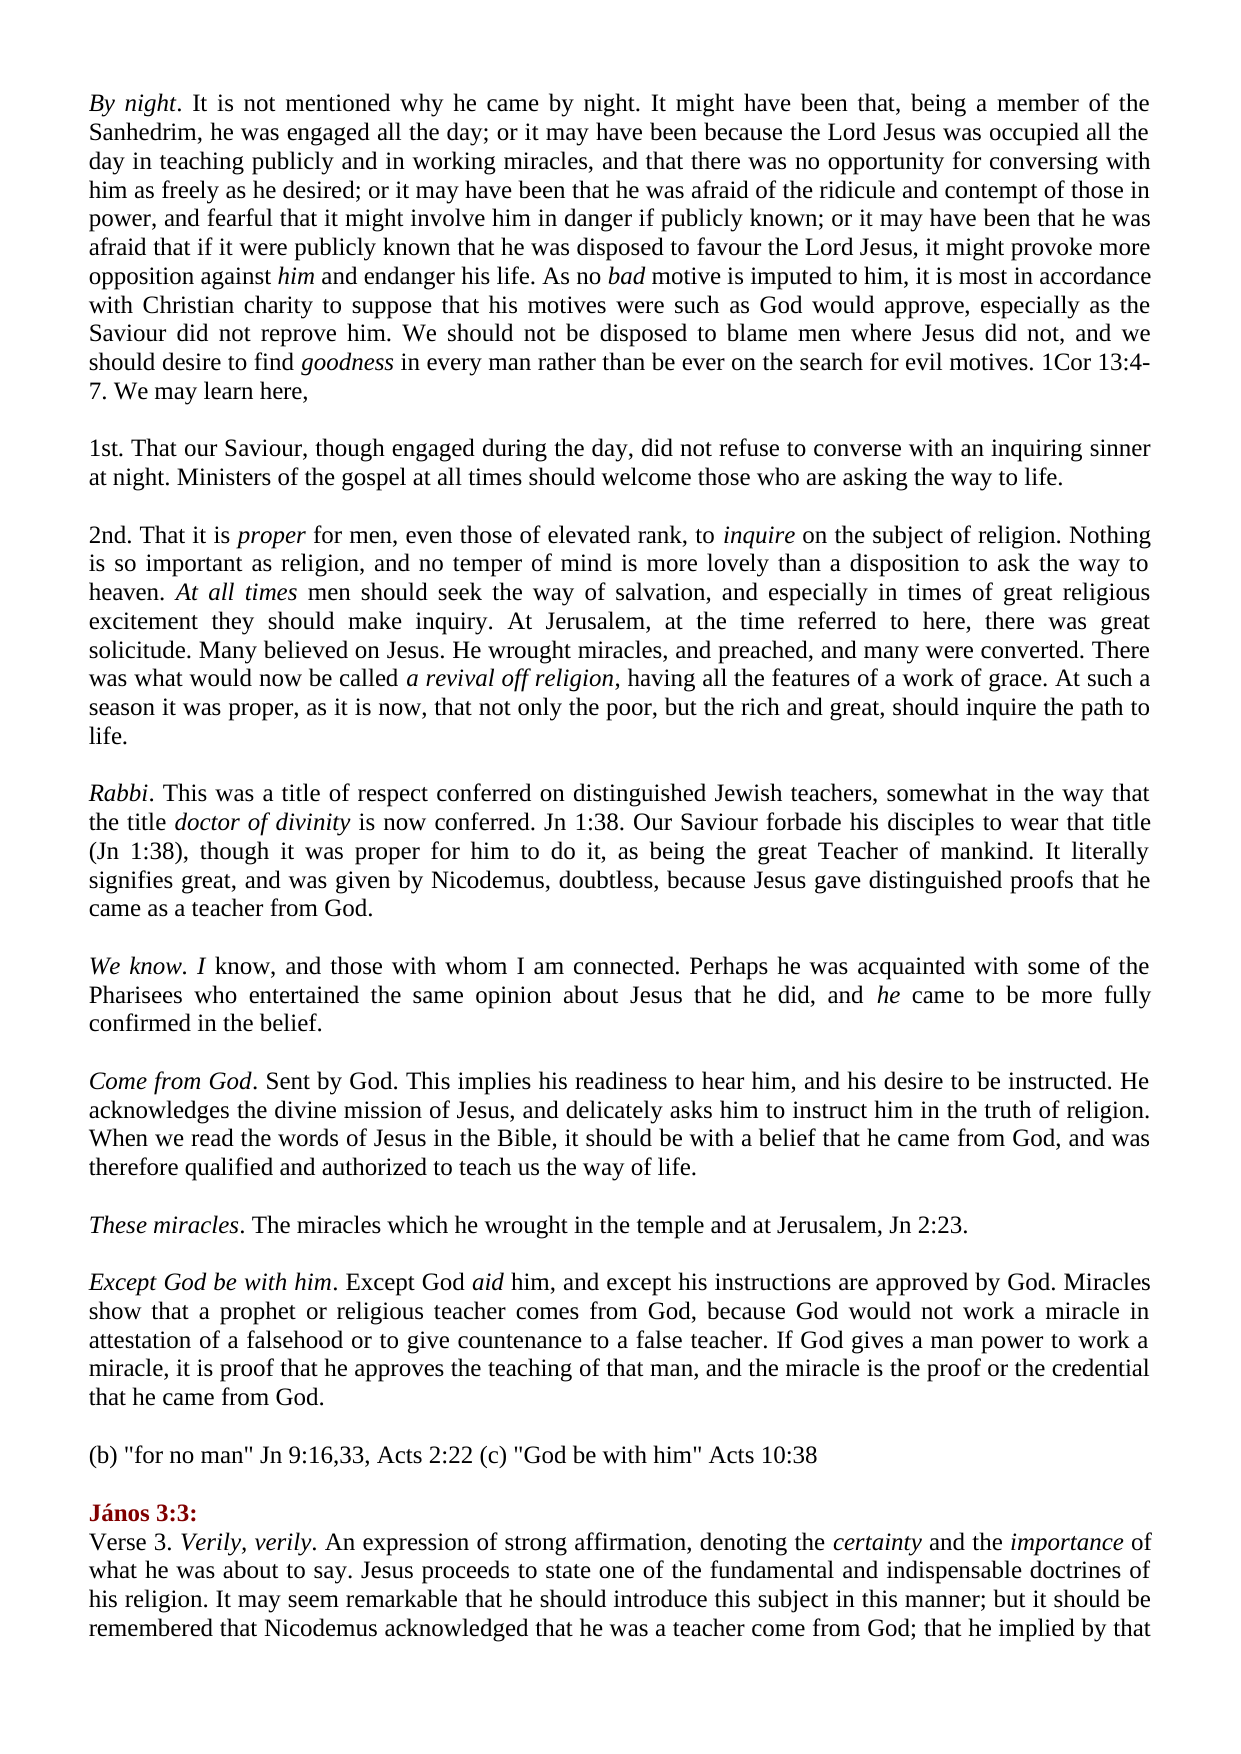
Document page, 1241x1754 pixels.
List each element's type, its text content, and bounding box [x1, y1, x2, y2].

text By night. It is not mentioned why he came by night. It might have been that, being a member of the Sanhedrim, he was engaged all the day; or it may have been because the Lord Jesus was occupied all the day in teaching publicly and in working miracles, and that there was no opportunity for conversing with him as freely as he desired; or it may have been that he was afraid of the ridicule and contempt of those in power, and fearful that it might involve him in danger if publicly known; or it may have been that he was afraid that if it were publicly known that he was disposed to favour the Lord Jesus, it might provoke more opposition against him and endanger his life. As no bad motive is imputed to him, it is most in accordance with Christian charity to suppose that his motives were such as God would approve, especially as the Saviour did not reprove him. We should not be disposed to blame men where Jesus did not, and we should desire to find goodness in every man rather than be ever on the search for evil motives. 1Cor 13:4-7. We may learn here, 1st. That our Saviour, though engaged during the day, did not refuse to converse with an inquiring sinner at night. Ministers of the gospel at all times should welcome those who are asking the way to life. 2nd. That it is proper for men, even those of elevated rank, to inquire on the subject of religion. Nothing is so important as religion, and no temper of mind is more lovely than a disposition to ask the way to heaven. At all times men should seek the way of salvation, and especially in times of great religious excitement they should make inquiry. At Jerusalem, at the time referred to here, there was great solicitude. Many believed on Jesus. He wrought miracles, and preached, and many were converted. There was what would now be called a revival off religion, having all the features of a work of grace. At such a season it was proper, as it is now, that not only the poor, but the rich and great, should inquire the path to life. Rabbi. This was a title of respect conferred on distinguished Jewish teachers, somewhat in the way that the title doctor of divinity is now conferred. Jn 1:38. Our Saviour forbade his disciples to wear that title (Jn 1:38), though it was proper for him to do it, as being the great Teacher of mankind. It literally signifies great, and was given by Nicodemus, doubtless, because Jesus gave distinguished proofs that he came as a teacher from God. We know. I know, and those with whom I am connected. Perhaps he was acquainted with some of the Pharisees who entertained the same opinion about Jesus that he did, and he came to be more fully confirmed in the belief. Come from God. Sent by God. This implies his readiness to hear him, and his desire to be instructed. He acknowledges the divine mission of Jesus, and delicately asks him to instruct him in the truth of religion. When we read the words of Jesus in the Bible, it should be with a belief that he came from God, and was therefore qualified and authorized to teach us the way of life. These miracles. The miracles which he wrought in the temple and at Jerusalem, Jn 2:23. Except God be with him. Except God aid him, and except his instructions are approved by God. Miracles show that a prophet or religious teacher comes from God, because God would not work a miracle in attestation of a falsehood or to give countenance to a false teacher. If God gives a man power to work a miracle, it is proof that he approves the teaching of that man, and the miracle is the proof or the credential that he came from God. (b) "for no man" Jn 9:16,33, Acts 2:22 (c) "God be with him" Acts 10:38 [88, 88, 1152, 1468]
text János 3:3: [88, 1498, 1152, 1527]
text Verse 3. Verily, verily. An expression of strong affirmation, denoting the certainty and the importance of what he was about to say. Jesus proceeds to state one of the fundamental and indispensable doctrines of his religion. It may seem remarkable that he should introduce this subject in this manner; but it should be remembered that Nicodemus acknowledged that he was a teacher come from God; that he implied by that [88, 1527, 1152, 1642]
